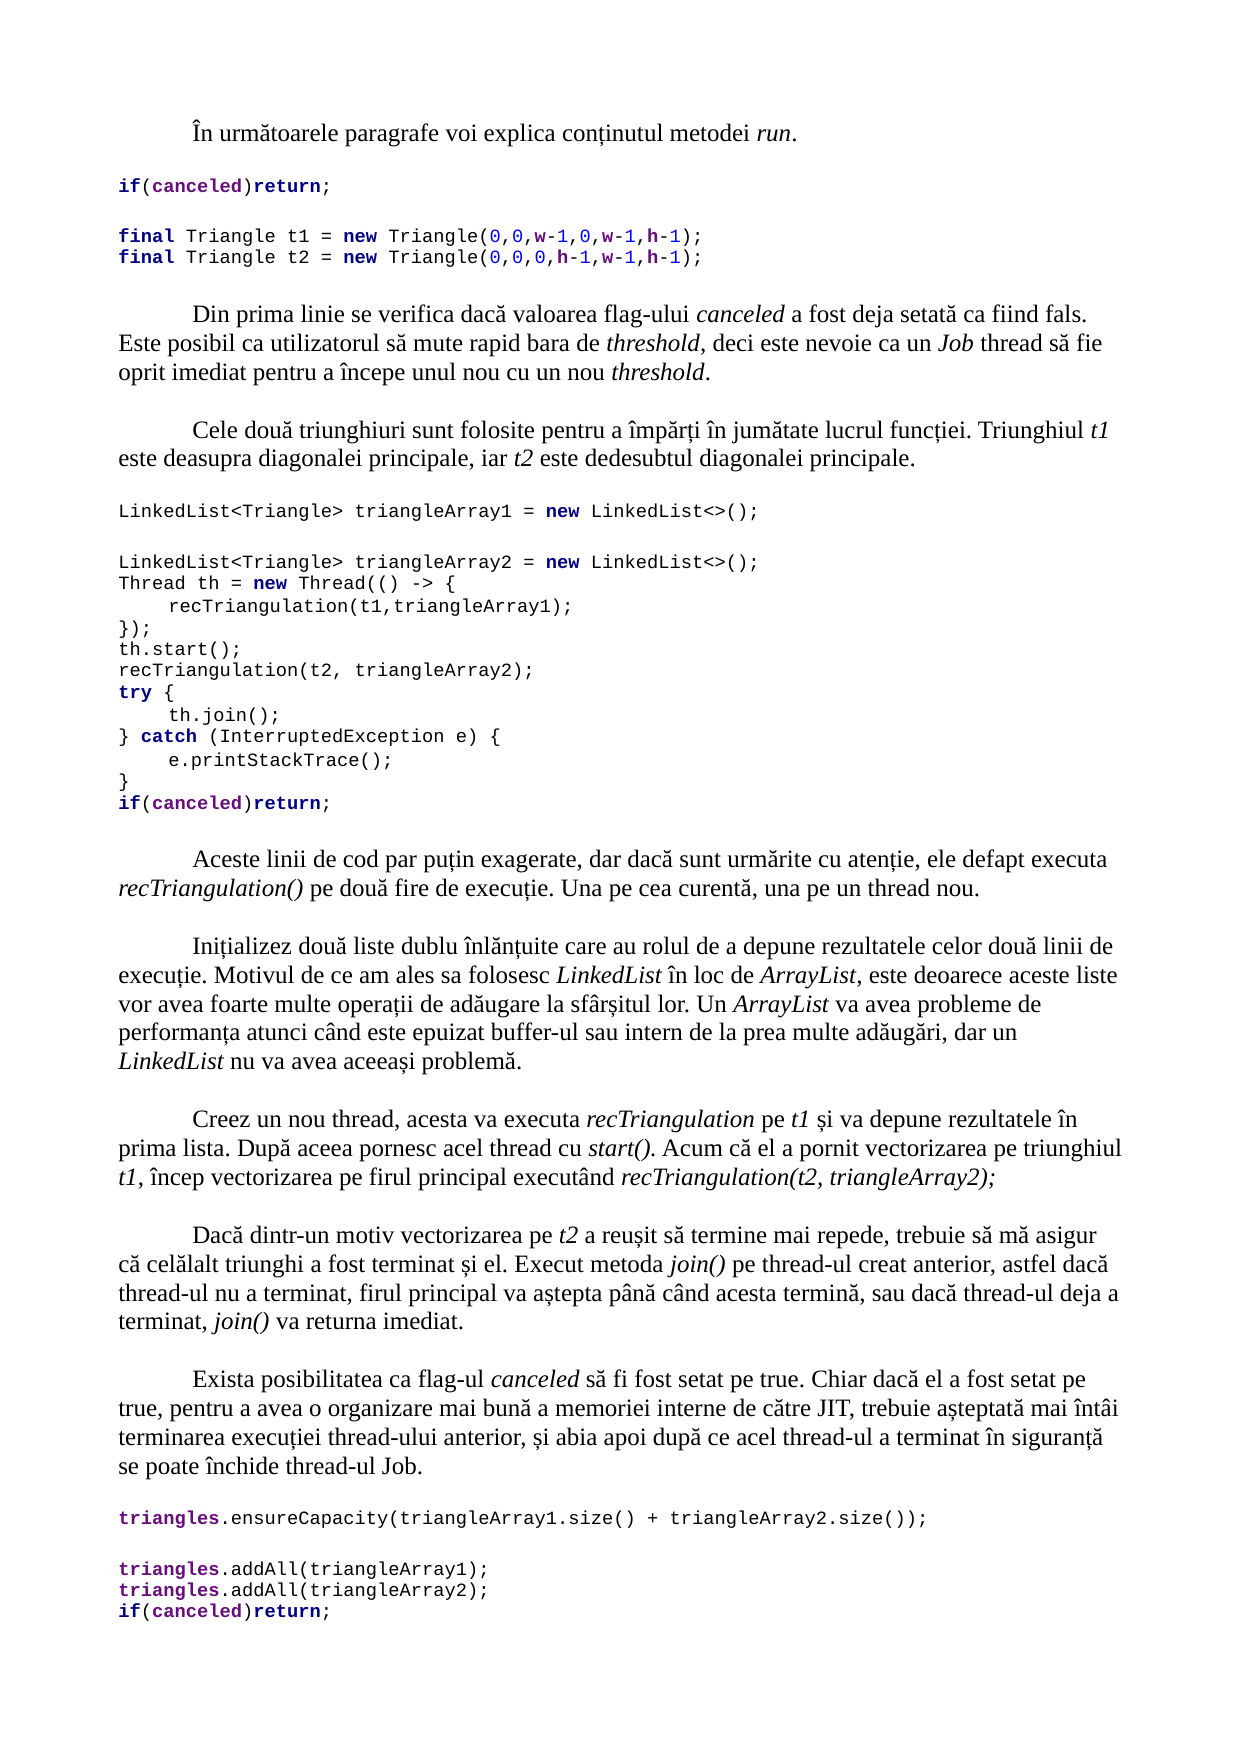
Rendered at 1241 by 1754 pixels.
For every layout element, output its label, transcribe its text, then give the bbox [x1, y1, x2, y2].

text Exista posibilitatea ca flag-ul canceled să fi fost setat pe true. Chiar dacă el a fost setat pe true, pentru a avea o organizare mai bună a memoriei interne de către JIT, trebuie așteptată mai întâi terminarea execuției thread-ului anterior, și abia apoi după ce acel thread-ul a terminat în siguranță se poate închide thread-ul Job. [118, 1364, 1122, 1479]
text triangles.addAll(triangleArray1); [118, 1560, 1122, 1581]
text LinkedList<Triangle> triangleArray1 = new LinkedList<>(); [118, 502, 1122, 523]
text Aceste linii de cod par puțin exagerate, dar dacă sunt urmărite cu atenție, ele defapt executa recTriangulation() pe două fire de execuție. Una pe cea curentă, una pe un thread nou. [118, 844, 1122, 902]
text try { [118, 682, 1122, 704]
text th.join(); [118, 704, 1122, 727]
text if(canceled)return; [118, 176, 1122, 198]
text final Triangle t2 = new Triangle(0,0,0,h-1,w-1,h-1); [118, 248, 1122, 269]
text } catch (InterruptedException e) { [118, 727, 1122, 748]
text th.start(); [118, 640, 1122, 661]
text Thread th = new Thread(() -> { [118, 574, 1122, 595]
text Dacă dintr-un motiv vectorizarea pe t2 a reușit să termine mai repede, trebuie să mă asigur că celălalt triunghi a fost terminat și el. Execut metoda join() pe thread-ul creat anterior, astfel dacă thread-ul nu a terminat, firul principal va aștepta până când acesta termină, sau dacă thread-ul deja a terminat, join() va returna imediat. [118, 1220, 1122, 1335]
text }); [118, 619, 1122, 640]
text În următoarele paragrafe voi explica conținutul metodei run. [118, 118, 1122, 147]
text Inițializez două liste dublu înlănțuite care au rolul de a depune rezultatele celor două linii de execuție. Motivul de ce am ales sa folosesc LinkedList în loc de ArrayList, este deoarece aceste liste vor avea foarte multe operații de adăugare la sfârșitul lor. Un ArrayList va avea probleme de performanța atunci când este epuizat buffer-ul sau intern de la prea multe adăugări, dar un LinkedList nu va avea aceeași problemă. [118, 931, 1122, 1075]
text Cele două triunghiuri sunt folosite pentru a împărți în jumătate lucrul funcției. Triunghiul t1 este deasupra diagonalei principale, iar t2 este dedesubtul diagonalei principale. [118, 415, 1122, 472]
text e.printStackTrace(); [118, 748, 1122, 772]
text triangles.ensureCapacity(triangleArray1.size() + triangleArray2.size()); [118, 1509, 1122, 1530]
text Din prima linie se verifica dacă valoarea flag-ului canceled a fost deja setată ca fiind fals. Este posibil ca utilizatorul să mute rapid bara de threshold, deci este nevoie ca un Job thread să fie oprit imediat pentru a începe unul nou cu un nou threshold. [118, 299, 1122, 385]
text if(canceled)return; [118, 793, 1122, 815]
text triangles.addAll(triangleArray2); [118, 1581, 1122, 1602]
text if(canceled)return; [118, 1602, 1122, 1623]
text recTriangulation(t1,triangleArray1); [118, 595, 1122, 619]
text } [118, 772, 1122, 793]
text Creez un nou thread, acesta va executa recTriangulation pe t1 și va depune rezultatele în prima lista. După aceea pornesc acel thread cu start(). Acum că el a pornit vectorizarea pe triunghiul t1, încep vectorizarea pe firul principal executând recTriangulation(t2, triangleArray2); [118, 1104, 1122, 1191]
text final Triangle t1 = new Triangle(0,0,w-1,0,w-1,h-1); [118, 227, 1122, 248]
text recTriangulation(t2, triangleArray2); [118, 661, 1122, 682]
text LinkedList<Triangle> triangleArray2 = new LinkedList<>(); [118, 552, 1122, 574]
